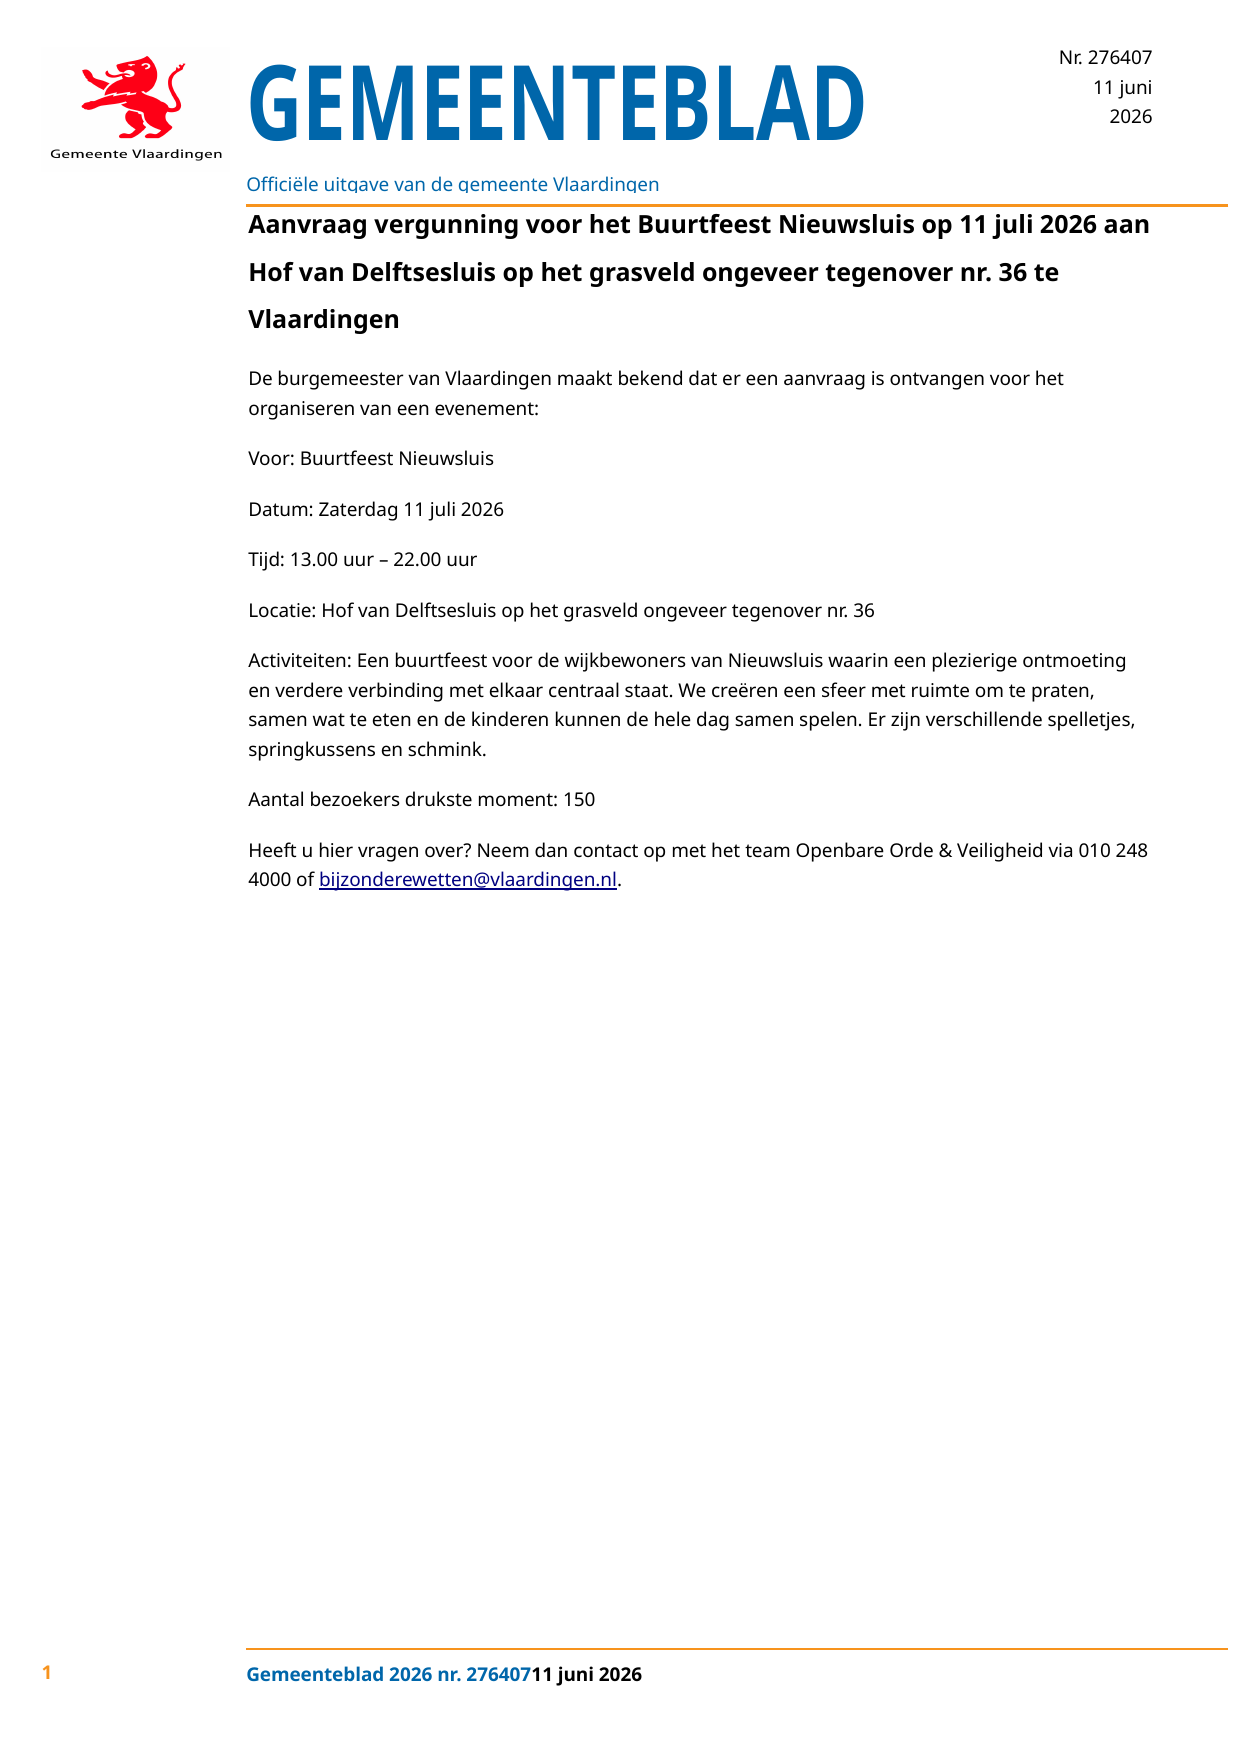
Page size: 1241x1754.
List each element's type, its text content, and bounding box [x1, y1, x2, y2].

text Locatie: Hof van Delftsesluis op het grasveld ongeveer tegenover nr. 36 [248, 597, 1152, 622]
text Aanvraag vergunning voor het Buurtfeest Nieuwsluis op 11 juli 2026 aan Hof van Delftsesluis op het grasveld ongeveer tegenover nr. 36 te Vlaardingen [248, 207, 1152, 336]
picture [41, 47, 231, 172]
text Aantal bezoekers drukste moment: 150 [248, 786, 1152, 812]
text Heeft u hier vragen over? Neem dan contact op met het team Openbare Orde & Veiligheid via 010 248 4000 of bijzonderewetten@vlaardingen.nl. [248, 837, 1152, 892]
text Datum: Zaterdag 11 juli 2026 [248, 496, 1152, 522]
text Tijd: 13.00 uur – 22.00 uur [248, 546, 1152, 572]
text Voor: Buurtfeest Nieuwsluis [248, 446, 1152, 471]
text De burgemeester van Vlaardingen maakt bekend dat er een aanvraag is ontvangen voor het organiseren van een evenement: [248, 366, 1152, 421]
text Activiteiten: Een buurtfeest voor de wijkbewoners van Nieuwsluis waarin een plezierige ontmoeting en verdere verbinding met elkaar centraal staat. We creëren een sfeer met ruimte om te praten, samen wat te eten en de kinderen kunnen de hele dag samen spelen. Er zijn verschillende spelletjes, springkussens en schmink. [248, 647, 1152, 762]
